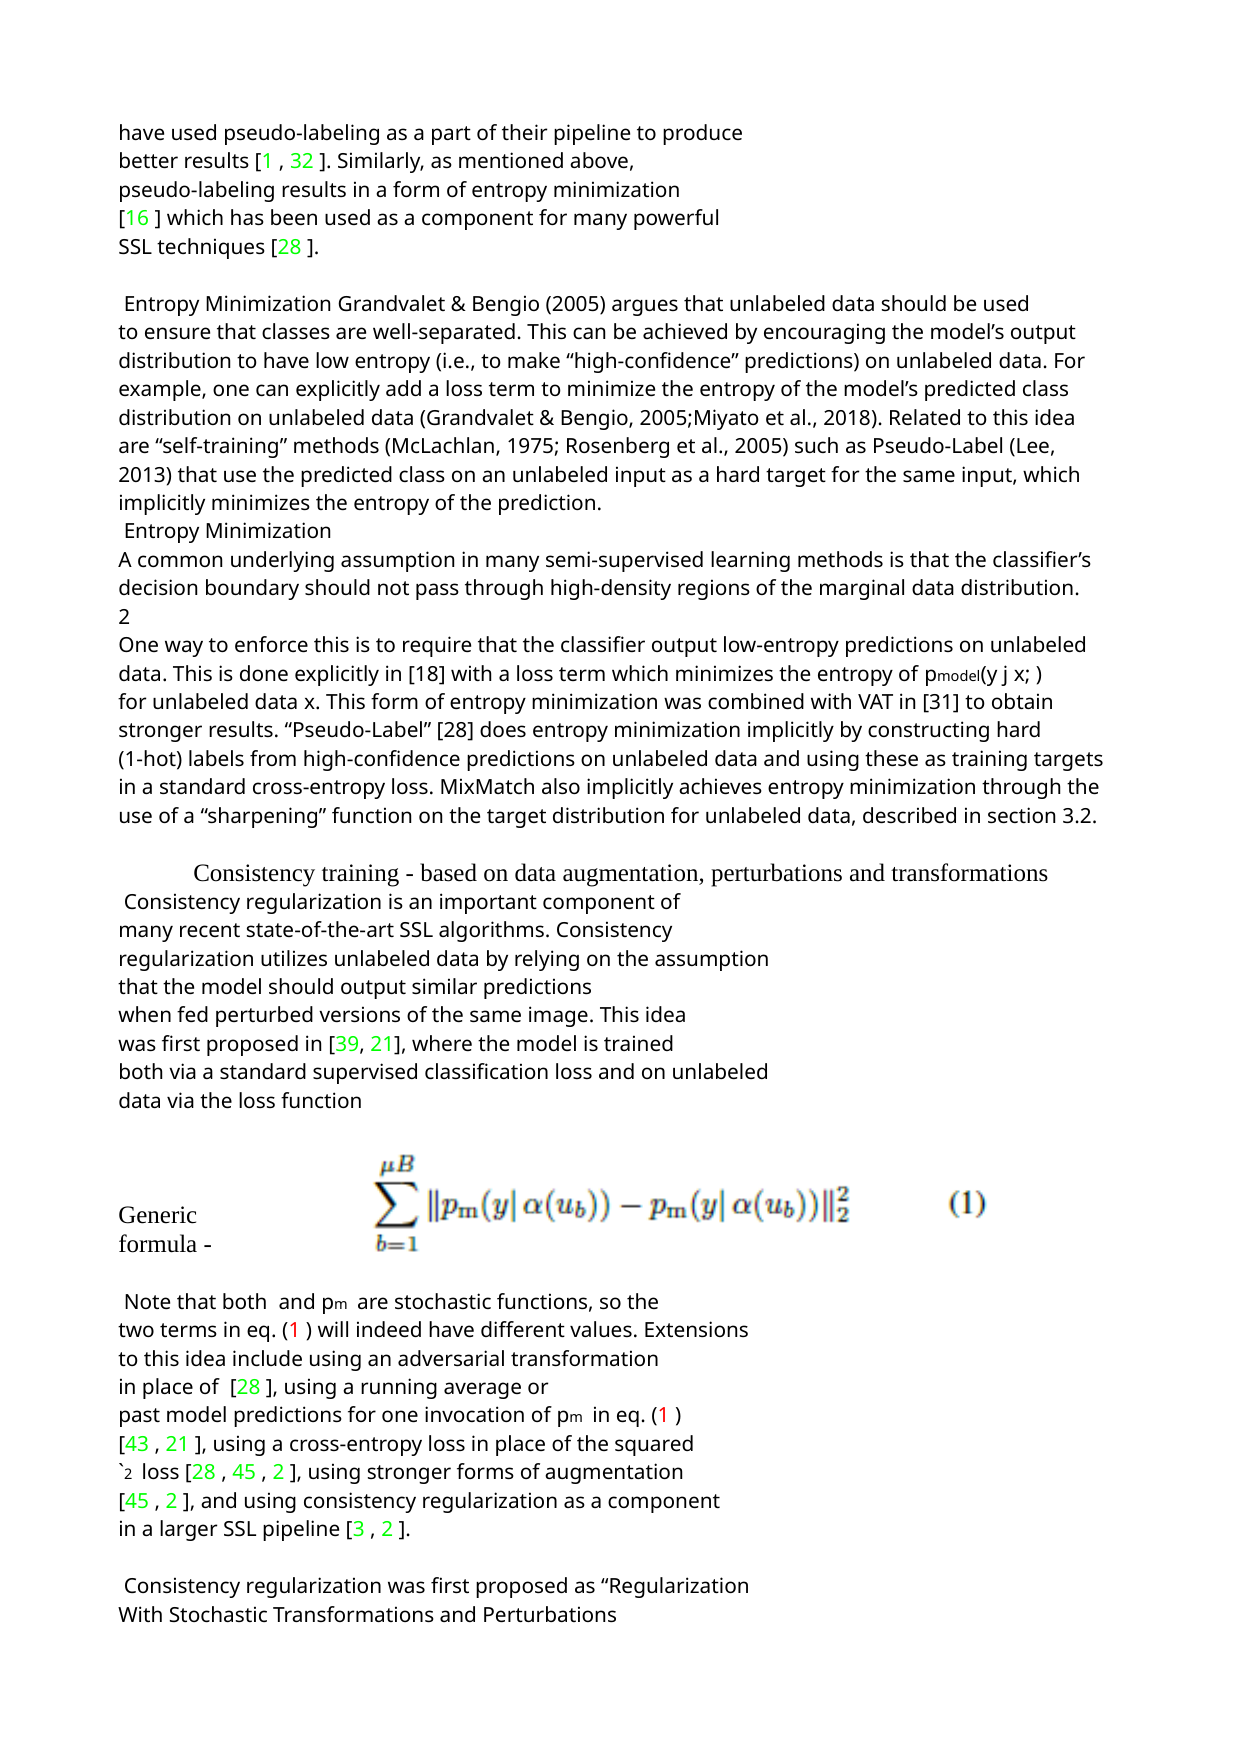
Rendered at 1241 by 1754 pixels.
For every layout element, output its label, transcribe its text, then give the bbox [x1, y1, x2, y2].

text `2 loss [28 , 45 , 2 ], using stronger forms of augmentation [118, 1457, 1122, 1486]
text [43 , 21 ], using a cross-entropy loss in place of the squared [118, 1429, 1122, 1457]
text are “self-training” methods (McLachlan, 1975; Rosenberg et al., 2005) such as Pseudo-Label (Lee, [118, 431, 1122, 460]
text Note that both and pm are stochastic functions, so the [118, 1287, 1122, 1315]
text past model predictions for one invocation of pm in eq. (1 ) [118, 1401, 1122, 1429]
text 2 [118, 602, 1122, 630]
text Entropy Minimization [118, 517, 1122, 545]
text Generic formula - [118, 1143, 232, 1258]
text to this idea include using an adversarial transformation [118, 1344, 1122, 1372]
text Consistency regularization was first proposed as “Regularization [118, 1572, 1122, 1600]
text Consistency training - based on data augmentation, perturbations and transformations [118, 858, 1122, 887]
text [1008, 1143, 1122, 1258]
text With Stochastic Transformations and Perturbations [118, 1600, 1122, 1628]
text Consistency regularization is an important component of [118, 887, 1122, 915]
text when fed perturbed versions of the same image. This idea [118, 1001, 1122, 1029]
text stronger results. “Pseudo-Label” [28] does entropy minimization implicitly by constructing hard [118, 716, 1122, 744]
picture [232, 1143, 1008, 1281]
text data via the loss function [118, 1086, 1122, 1114]
text in a larger SSL pipeline [3 , 2 ]. [118, 1514, 1122, 1543]
text A common underlying assumption in many semi-supervised learning methods is that the classifier’s [118, 545, 1122, 573]
text 2013) that use the predicted class on an unlabeled input as a hard target for the same input, which [118, 460, 1122, 488]
text decision boundary should not pass through high-density regions of the marginal data distribution. [118, 573, 1122, 602]
text regularization utilizes unlabeled data by relying on the assumption [118, 944, 1122, 972]
text many recent state-of-the-art SSL algorithms. Consistency [118, 915, 1122, 944]
text use of a “sharpening” function on the target distribution for unlabeled data, described in section 3.2. [118, 801, 1122, 829]
text in a standard cross-entropy loss. MixMatch also implicitly achieves entropy minimization through the [118, 772, 1122, 801]
text Entropy Minimization Grandvalet & Bengio (2005) argues that unlabeled data should be used [118, 289, 1122, 317]
text implicitly minimizes the entropy of the prediction. [118, 488, 1122, 517]
text both via a standard supervised classification loss and on unlabeled [118, 1057, 1122, 1086]
text pseudo-labeling results in a form of entropy minimization [118, 175, 1122, 203]
text [16 ] which has been used as a component for many powerful [118, 203, 1122, 232]
text distribution on unlabeled data (Grandvalet & Bengio, 2005;Miyato et al., 2018). Related to this idea [118, 403, 1122, 431]
text example, one can explicitly add a loss term to minimize the entropy of the model’s predicted class [118, 374, 1122, 403]
text for unlabeled data x. This form of entropy minimization was combined with VAT in [31] to obtain [118, 687, 1122, 716]
text that the model should output similar predictions [118, 972, 1122, 1001]
text distribution to have low entropy (i.e., to make “high-confidence” predictions) on unlabeled data. For [118, 346, 1122, 374]
text [45 , 2 ], and using consistency regularization as a component [118, 1486, 1122, 1514]
text was first proposed in [39, 21], where the model is trained [118, 1029, 1122, 1057]
text One way to enforce this is to require that the classifier output low-entropy predictions on unlabeled [118, 630, 1122, 659]
text data. This is done explicitly in [18] with a loss term which minimizes the entropy of pmodel(y j x; ) [118, 659, 1122, 687]
text in place of [28 ], using a running average or [118, 1372, 1122, 1401]
text SSL techniques [28 ]. [118, 232, 1122, 260]
text (1-hot) labels from high-confidence predictions on unlabeled data and using these as training targets [118, 744, 1122, 772]
text have used pseudo-labeling as a part of their pipeline to produce [118, 118, 1122, 147]
text better results [1 , 32 ]. Similarly, as mentioned above, [118, 147, 1122, 175]
text two terms in eq. (1 ) will indeed have different values. Extensions [118, 1315, 1122, 1344]
text to ensure that classes are well-separated. This can be achieved by encouraging the model’s output [118, 317, 1122, 346]
